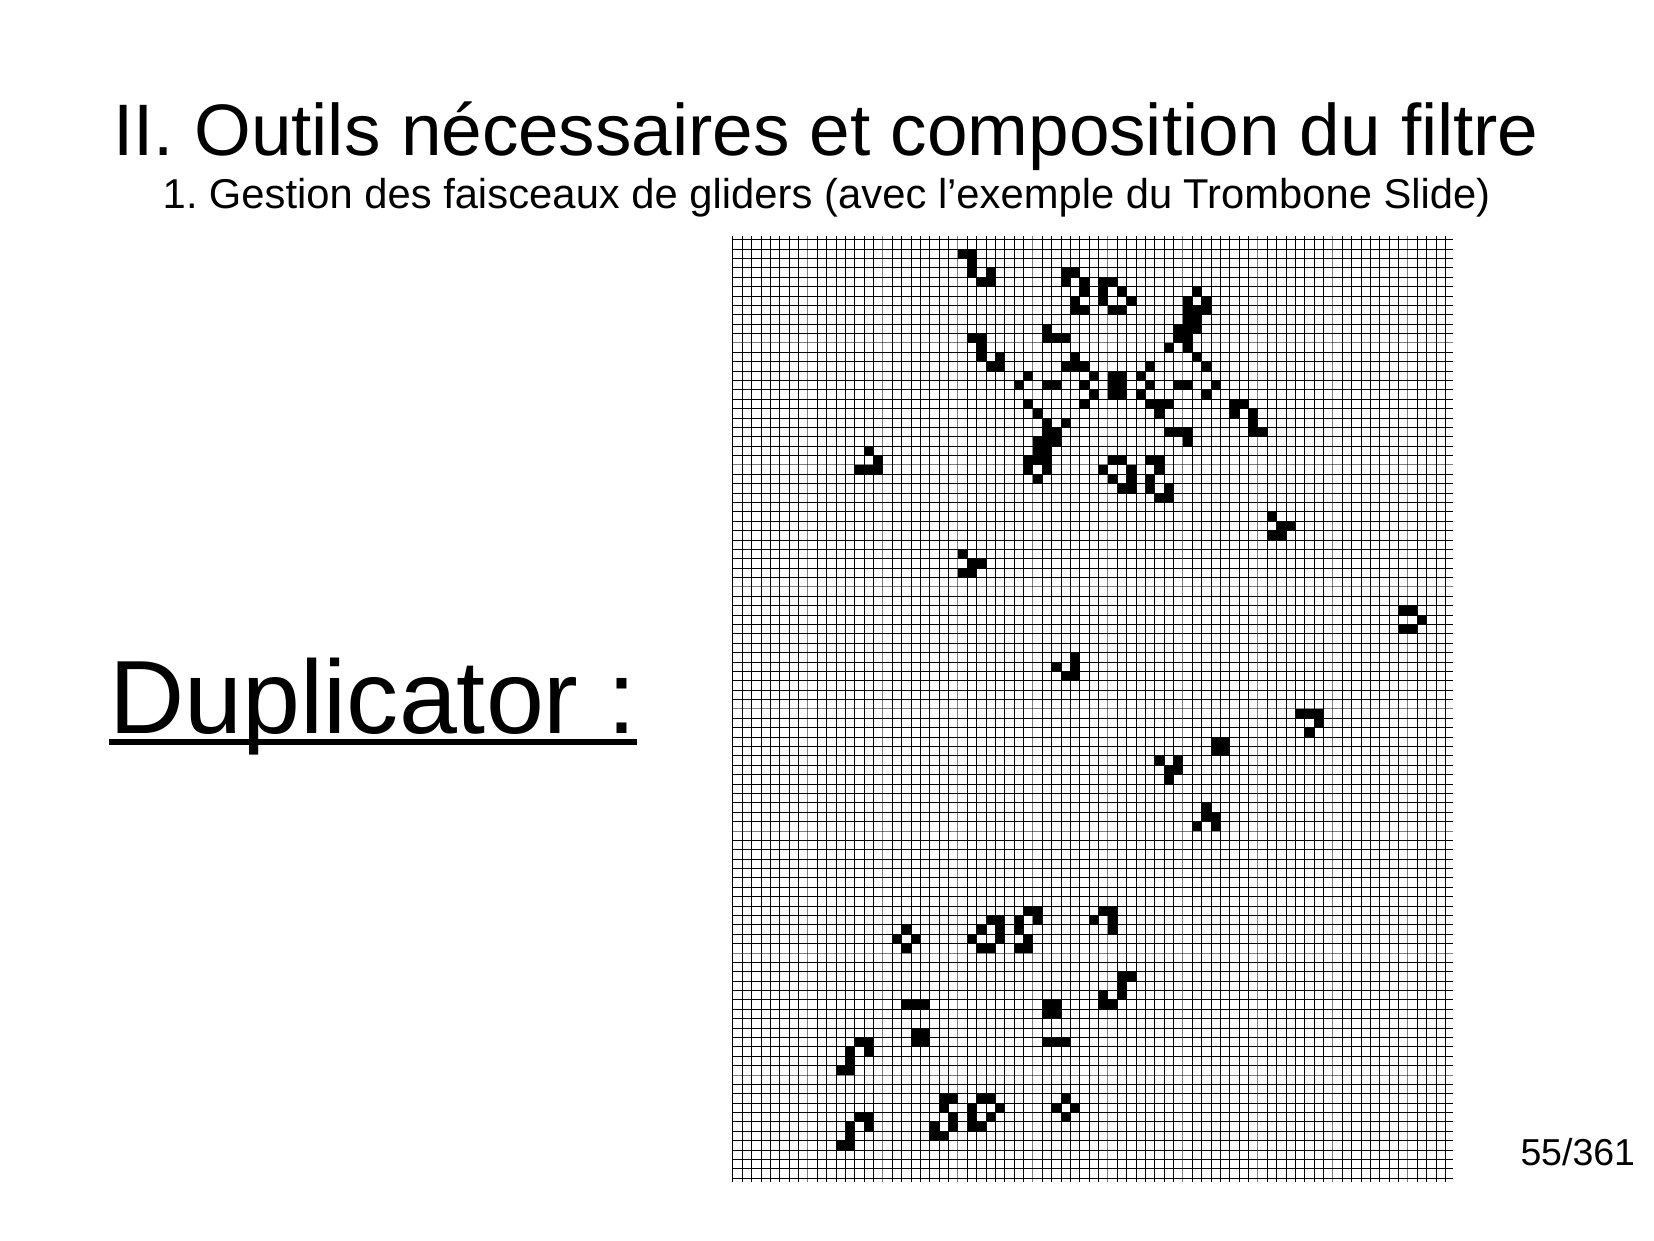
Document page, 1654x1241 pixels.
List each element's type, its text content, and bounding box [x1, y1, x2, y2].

text_box Duplicator : [94, 631, 652, 763]
title II. Outils nécessaires et composition du filtre 1. Gestion des faisceaux de gliders (avec l’exemple du Trombone Slide) [82, 49, 1571, 257]
picture [732, 236, 1453, 1182]
text_box <number>/361 [1505, 1124, 1654, 1182]
